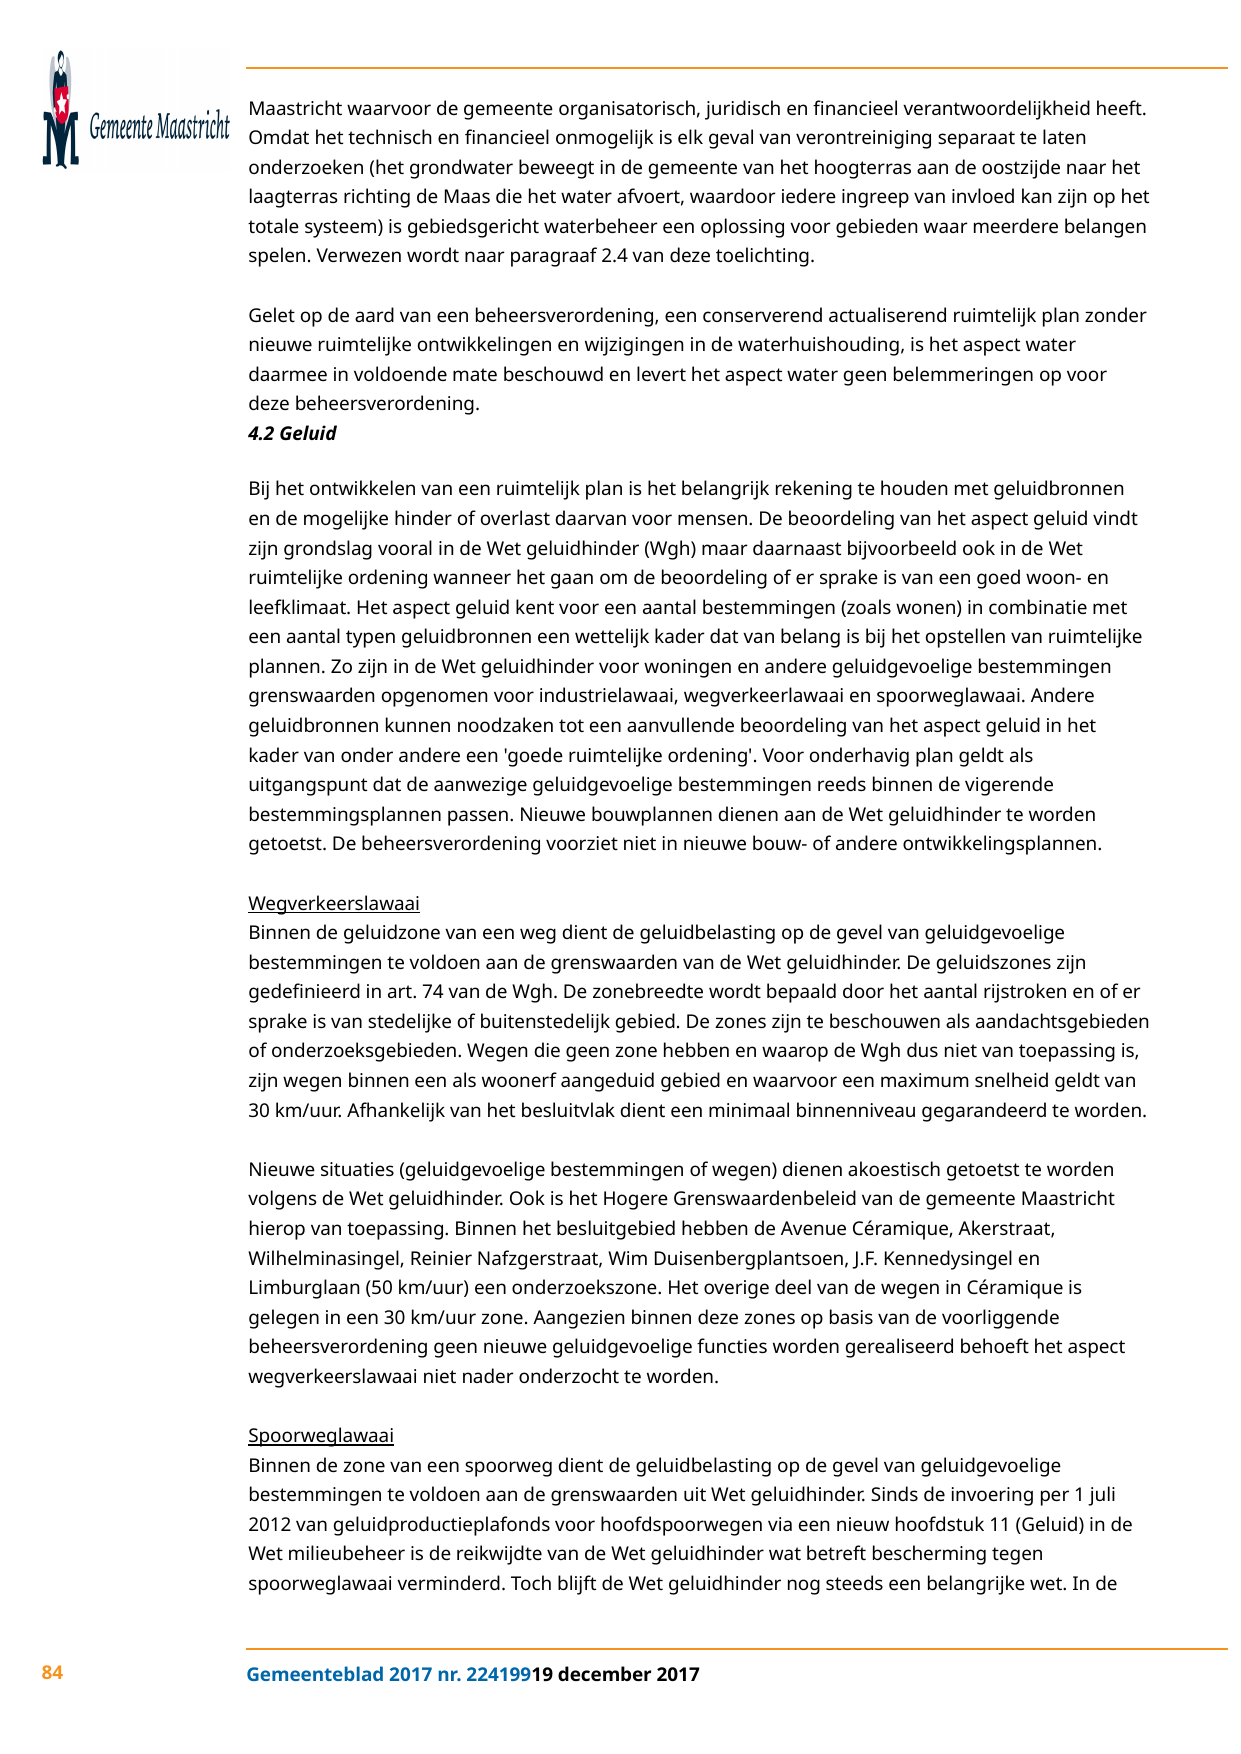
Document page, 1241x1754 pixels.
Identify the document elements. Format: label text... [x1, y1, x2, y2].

text Spoorweglawaai [248, 1422, 1152, 1448]
picture [41, 47, 231, 172]
text Wegverkeerslawaai [248, 890, 1152, 915]
text Binnen de zone van een spoorweg dient de geluidbelasting op de gevel van geluidgevoelige bestemmingen te voldoen aan de grenswaarden uit Wet geluidhinder. Sinds de invoering per 1 juli 2012 van geluidproductieplafonds voor hoofdspoorwegen via een nieuw hoofdstuk 11 (Geluid) in de Wet milieubeheer is de reikwijdte van de Wet geluidhinder wat betreft bescherming tegen spoorweglawaai verminderd. Toch blijft de Wet geluidhinder nog steeds een belangrijke wet. In de [248, 1452, 1152, 1596]
text Nieuwe situaties (geluidgevoelige bestemmingen of wegen) dienen akoestisch getoetst te worden volgens de Wet geluidhinder. Ook is het Hogere Grenswaardenbeleid van de gemeente Maastricht hierop van toepassing. Binnen het besluitgebied hebben de Avenue Céramique, Akerstraat, Wilhelminasingel, Reinier Nafzgerstraat, Wim Duisenbergplantsoen, J.F. Kennedysingel en Limburglaan (50 km/uur) een onderzoekszone. Het overige deel van de wegen in Céramique is gelegen in een 30 km/uur zone. Aangezien binnen deze zones op basis van de voorliggende beheersverordening geen nieuwe geluidgevoelige functies worden gerealiseerd behoeft het aspect wegverkeerslawaai niet nader onderzocht te worden. [248, 1156, 1152, 1389]
text Gelet op de aard van een beheersverordening, een conserverend actualiserend ruimtelijk plan zonder nieuwe ruimtelijke ontwikkelingen en wijzigingen in de waterhuishouding, is het aspect water daarmee in voldoende mate beschouwd en levert het aspect water geen belemmeringen op voor deze beheersverordening. [248, 302, 1152, 416]
text 4.2 Geluid [248, 420, 1152, 446]
text Binnen de geluidzone van een weg dient de geluidbelasting op de gevel van geluidgevoelige bestemmingen te voldoen aan de grenswaarden van de Wet geluidhinder. De geluidszones zijn gedefinieerd in art. 74 van de Wgh. De zonebreedte wordt bepaald door het aantal rijstroken en of er sprake is van stedelijke of buitenstedelijk gebied. De zones zijn te beschouwen als aandachtsgebieden of onderzoeksgebieden. Wegen die geen zone hebben en waarop de Wgh dus niet van toepassing is, zijn wegen binnen een als woonerf aangeduid gebied en waarvoor een maximum snelheid geldt van 30 km/uur. Afhankelijk van het besluitvlak dient een minimaal binnenniveau gegarandeerd te worden. [248, 919, 1152, 1122]
text Bij het ontwikkelen van een ruimtelijk plan is het belangrijk rekening te houden met geluidbronnen en de mogelijke hinder of overlast daarvan voor mensen. De beoordeling van het aspect geluid vindt zijn grondslag vooral in de Wet geluidhinder (Wgh) maar daarnaast bijvoorbeeld ook in de Wet ruimtelijke ordening wanneer het gaan om de beoordeling of er sprake is van een goed woon- en leefklimaat. Het aspect geluid kent voor een aantal bestemmingen (zoals wonen) in combinatie met een aantal typen geluidbronnen een wettelijk kader dat van belang is bij het opstellen van ruimtelijke plannen. Zo zijn in de Wet geluidhinder voor woningen en andere geluidgevoelige bestemmingen grenswaarden opgenomen voor industrielawaai, wegverkeerlawaai en spoorweglawaai. Andere geluidbronnen kunnen noodzaken tot een aanvullende beoordeling van het aspect geluid in het kader van onder andere een 'goede ruimtelijke ordening'. Voor onderhavig plan geldt als uitgangspunt dat de aanwezige geluidgevoelige bestemmingen reeds binnen de vigerende bestemmingsplannen passen. Nieuwe bouwplannen dienen aan de Wet geluidhinder te worden getoetst. De beheersverordening voorziet niet in nieuwe bouw- of andere ontwikkelingsplannen. [248, 476, 1152, 856]
text Maastricht waarvoor de gemeente organisatorisch, juridisch en financieel verantwoordelijkheid heeft. Omdat het technisch en financieel onmogelijk is elk geval van verontreiniging separaat te laten onderzoeken (het grondwater beweegt in de gemeente van het hoogterras aan de oostzijde naar het laagterras richting de Maas die het water afvoert, waardoor iedere ingreep van invloed kan zijn op het totale systeem) is gebiedsgericht waterbeheer een oplossing voor gebieden waar meerdere belangen spelen. Verwezen wordt naar paragraaf 2.4 van deze toelichting. [248, 95, 1152, 268]
